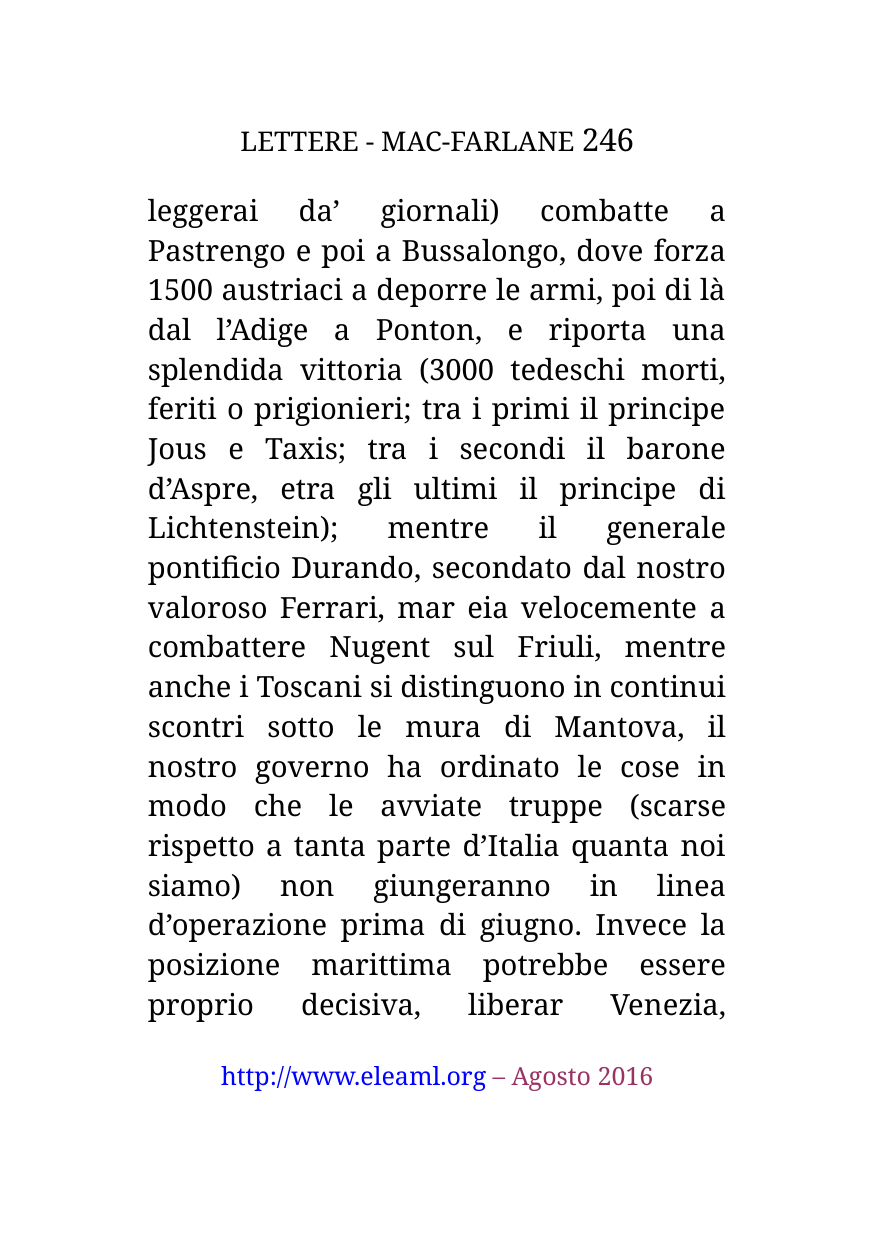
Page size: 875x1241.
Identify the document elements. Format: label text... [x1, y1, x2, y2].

text leggerai da’ giornali) combatte a Pastrengo e poi a Bussalongo, dove forza 1500 austriaci a deporre le armi, poi di là dal l’Adige a Ponton, e riporta una splendida vittoria (3000 tedeschi morti, feriti o prigionieri; tra i primi il principe Jous e Taxis; tra i secondi il barone d’Aspre, etra gli ultimi il principe di Lichtenstein); mentre il generale pontificio Durando, secondato dal nostro valoroso Ferrari, mar eia velocemente a combattere Nugent sul Friuli, mentre anche i Toscani si distinguono in continui scontri sotto le mura di Mantova, il nostro governo ha ordinato le cose in modo che le avviate truppe (scarse rispetto a tanta parte d’Italia quanta noi siamo) non giungeranno in linea d’operazione prima di giugno. Invece la posizione marittima potrebbe essere proprio decisiva, liberar Venezia, [148, 190, 726, 1024]
